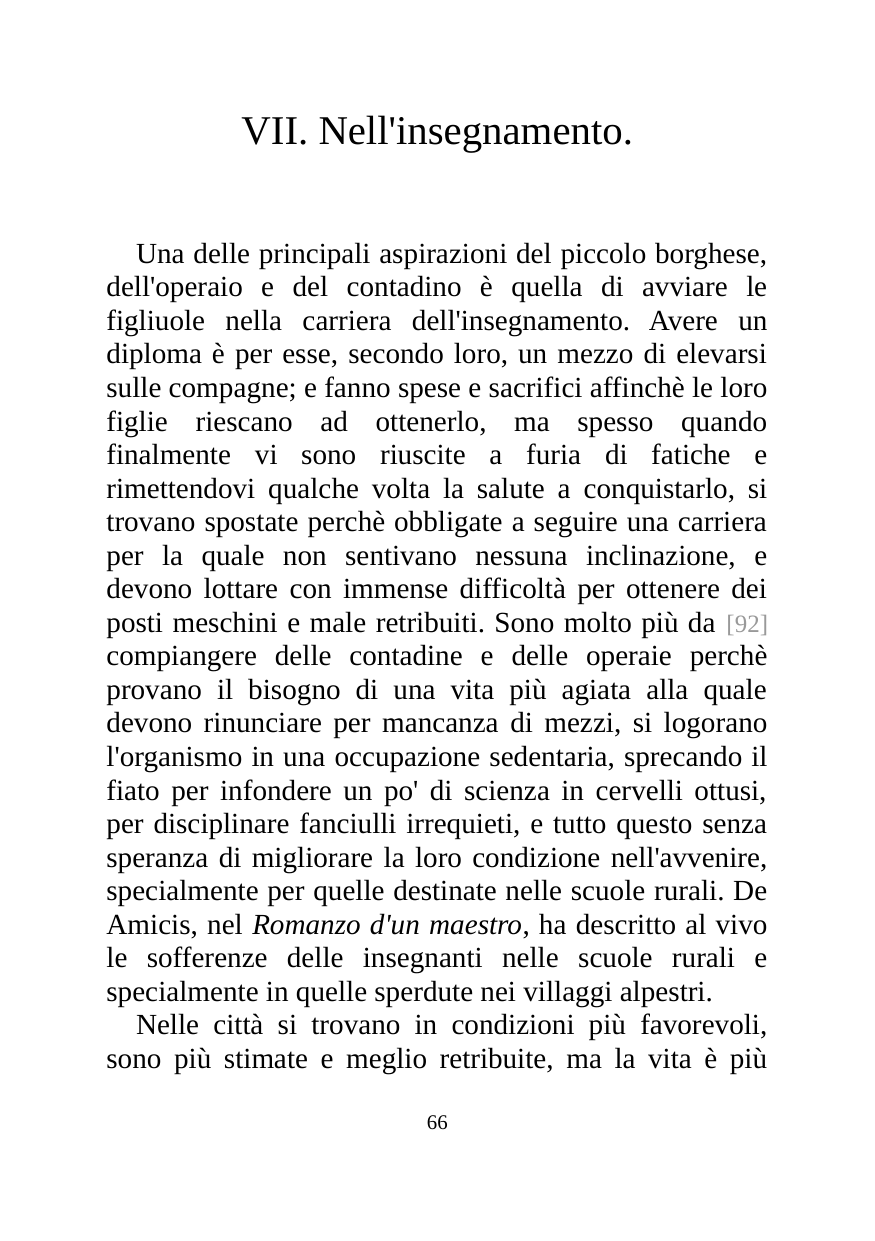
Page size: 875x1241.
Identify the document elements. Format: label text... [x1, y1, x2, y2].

subtitle VII. Nell'insegnamento. [106, 106, 768, 153]
text Una delle principali aspirazioni del piccolo borghese, dell'operaio e del contadino è quella di avviare le figliuole nella carriera dell'insegnamento. Avere un diploma è per esse, secondo loro, un mezzo di elevarsi sulle compagne; e fanno spese e sacrifici affinchè le loro figlie riescano ad ottenerlo, ma spesso quando finalmente vi sono riuscite a furia di fatiche e rimettendovi qualche volta la salute a conquistarlo, si trovano spostate perchè obbligate a seguire una carriera per la quale non sentivano nessuna inclinazione, e devono lottare con immense difficoltà per ottenere dei posti meschini e male retribuiti. Sono molto più da [92] compiangere delle contadine e delle operaie perchè provano il bisogno di una vita più agiata alla quale devono rinunciare per mancanza di mezzi, si logorano l'organismo in una occupazione sedentaria, sprecando il fiato per infondere un po' di scienza in cervelli ottusi, per disciplinare fanciulli irrequieti, e tutto questo senza speranza di migliorare la loro condizione nell'avvenire, specialmente per quelle destinate nelle scuole rurali. De Amicis, nel Romanzo d'un maestro, ha descritto al vivo le sofferenze delle insegnanti nelle scuole rurali e specialmente in quelle sperdute nei villaggi alpestri. [106, 236, 768, 1007]
text Nelle città si trovano in condizioni più favorevoli, sono più stimate e meglio retribuite, ma la vita è più [106, 1007, 768, 1074]
